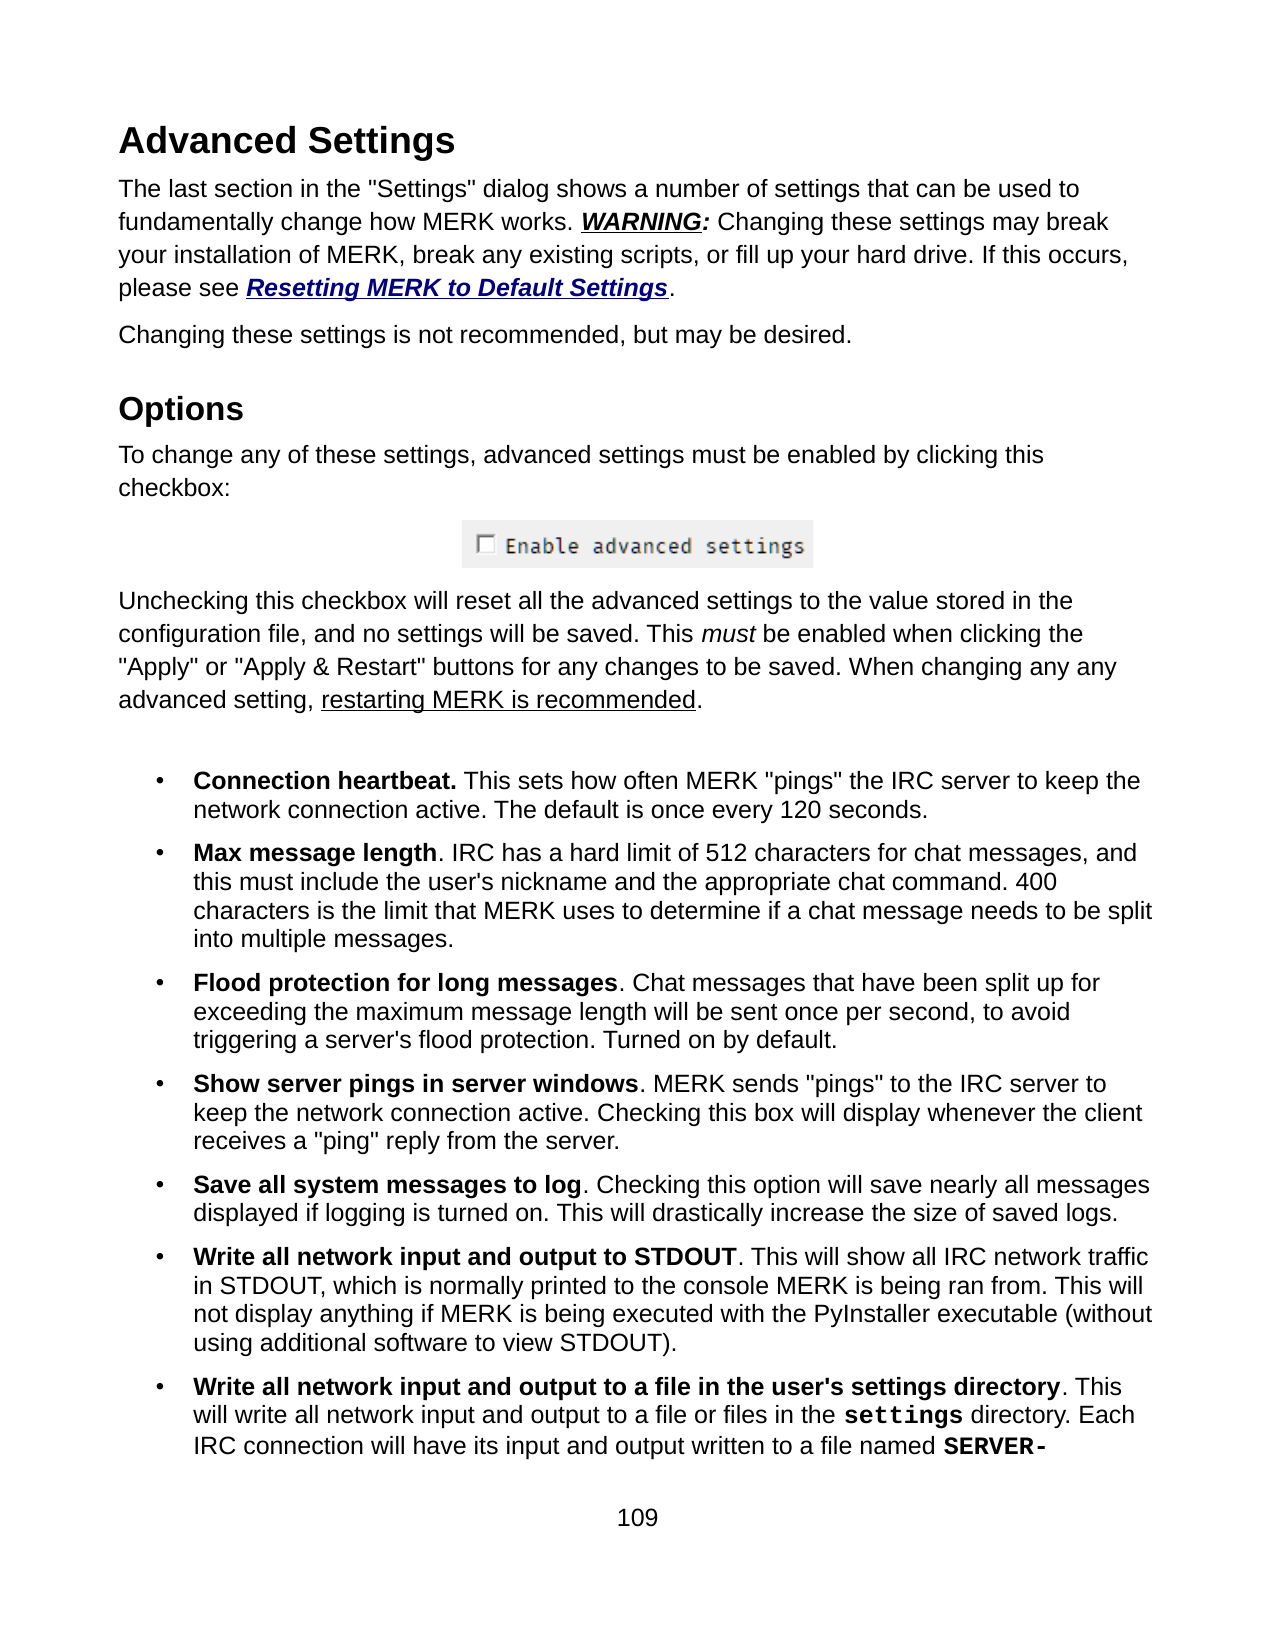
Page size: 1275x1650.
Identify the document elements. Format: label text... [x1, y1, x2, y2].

text Changing these settings is not recommended, but may be desired. [118, 320, 1157, 349]
list Save all system messages to log. Checking this option will save nearly all messages displayed if logging is turned on. This will drastically increase the size of saved logs. [156, 1169, 1157, 1227]
subtitle Advanced Settings [118, 118, 1157, 161]
list Max message length. IRC has a hard limit of 512 characters for chat messages, and this must include the user's nickname and the appropriate chat command. 400 characters is the limit that MERK uses to determine if a chat message needs to be split into multiple messages. [156, 838, 1157, 953]
text The last section in the "Settings" dialog shows a number of settings that can be used to fundamentally change how MERK works. WARNING: Changing these settings may break your installation of MERK, break any existing scripts, or fill up your hard drive. If this occurs, please see Resetting MERK to Default Settings. [118, 174, 1157, 302]
list Show server pings in server windows. MERK sends "pings" to the IRC server to keep the network connection active. Checking this box will display whenever the client receives a "ping" reply from the server. [156, 1069, 1157, 1155]
list Connection heartbeat. This sets how often MERK "pings" the IRC server to keep the network connection active. The default is once every 120 seconds. [156, 766, 1157, 823]
list Write all network input and output to a file in the user's settings directory. This will write all network input and output to a file or files in the settings directory. Each IRC connection will have its input and output written to a file named SERVER- [156, 1371, 1157, 1462]
text Unchecking this checkbox will reset all the advanced settings to the value stored in the configuration file, and no settings will be saved. This must be enabled when clicking the "Apply" or "Apply & Restart" buttons for any changes to be saved. When changing any any advanced setting, restarting MERK is recommended. [118, 586, 1157, 747]
subtitle Options [118, 389, 1157, 427]
list Flood protection for long messages. Chat messages that have been split up for exceeding the maximum message length will be sent once per second, to avoid triggering a server's flood protection. Turned on by default. [156, 968, 1157, 1054]
list Write all network input and output to STDOUT. This will show all IRC network traffic in STDOUT, which is normally printed to the console MERK is being ran from. This will not display anything if MERK is being executed with the PyInstaller executable (without using additional software to view STDOUT). [156, 1242, 1157, 1357]
picture [461, 520, 814, 568]
text To change any of these settings, advanced settings must be enabled by clicking this checkbox: [118, 440, 1157, 502]
